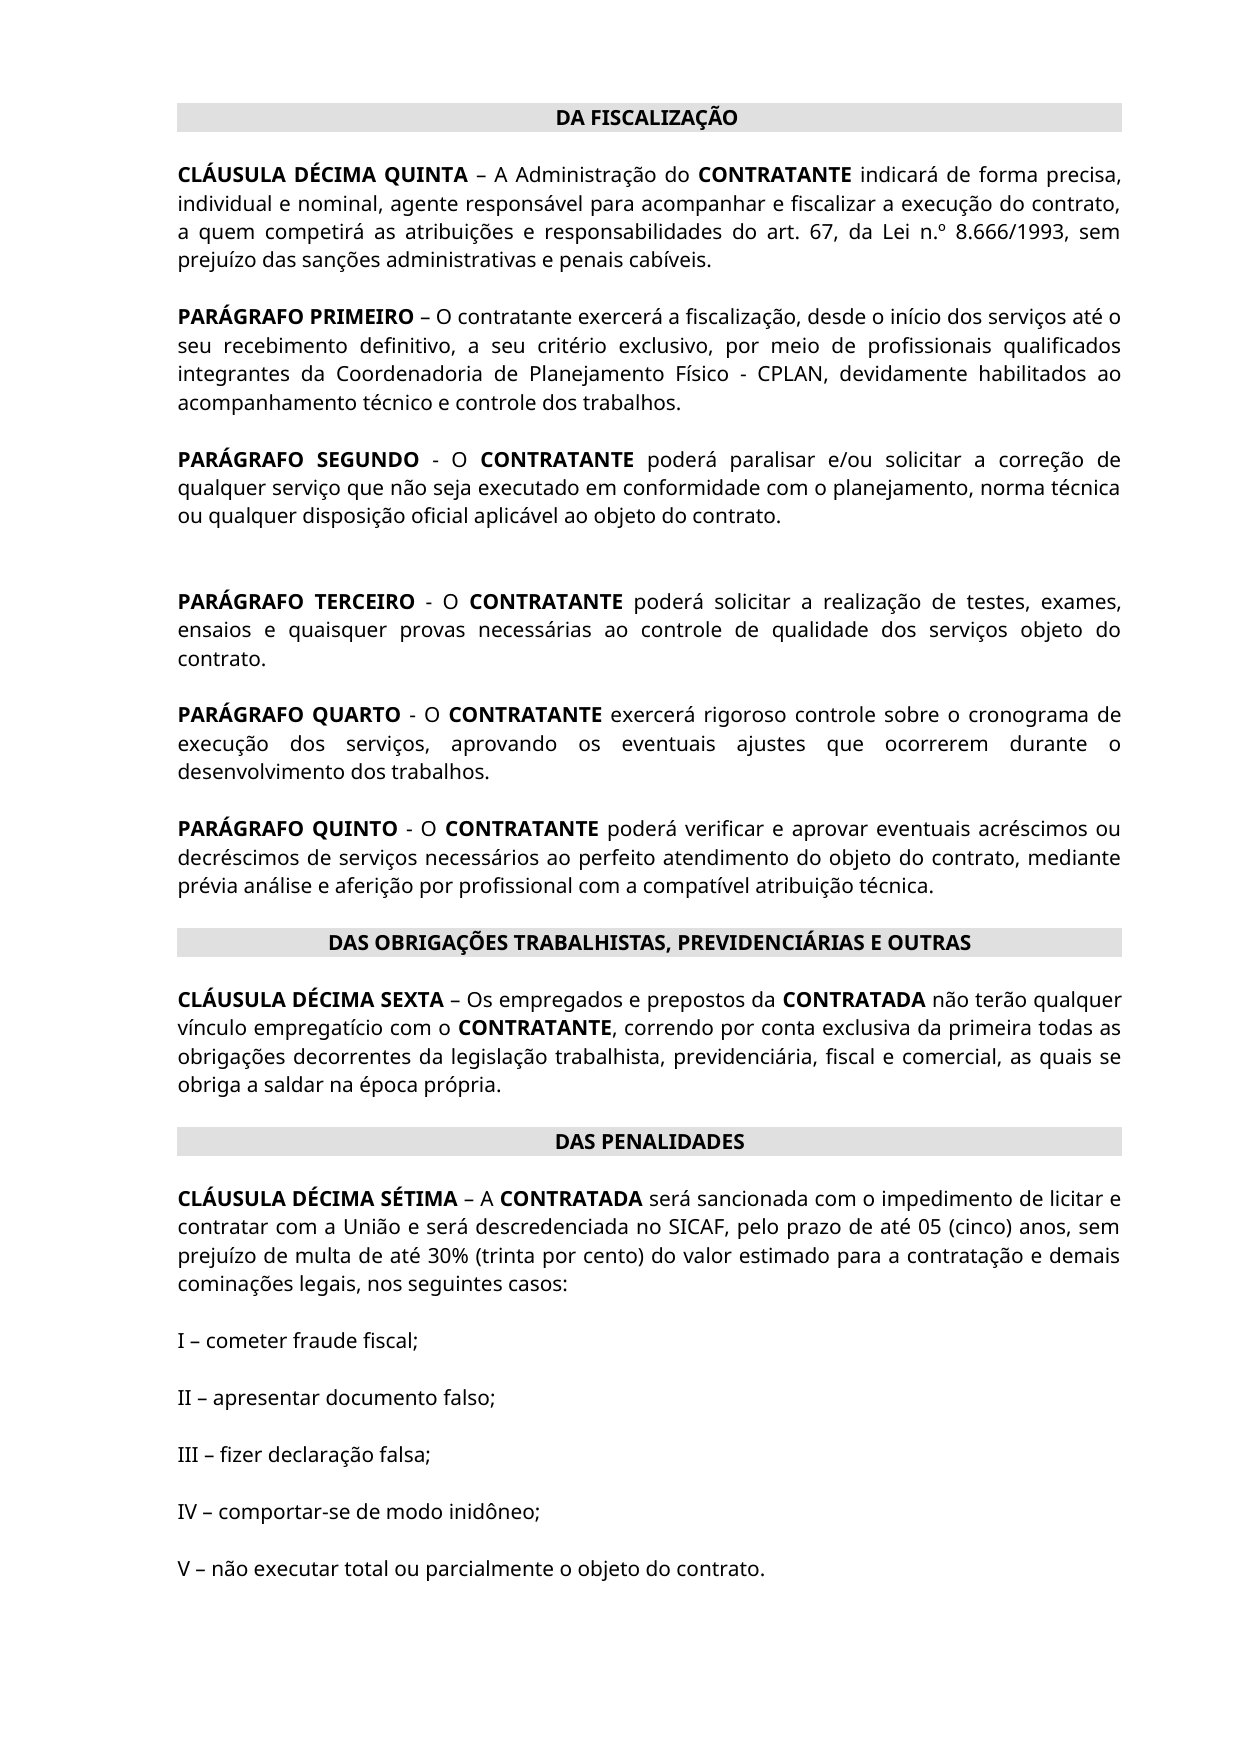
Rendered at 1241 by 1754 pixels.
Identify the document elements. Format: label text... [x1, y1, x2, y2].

text I – cometer fraude fiscal; [177, 1326, 1122, 1355]
text PARÁGRAFO QUINTO - O CONTRATANTE poderá verificar e aprovar eventuais acréscimos ou decréscimos de serviços necessários ao perfeito atendimento do objeto do contrato, mediante prévia análise e aferição por profissional com a compatível atribuição técnica. [177, 814, 1122, 900]
text CLÁUSULA DÉCIMA QUINTA – A Administração do CONTRATANTE indicará de forma precisa, individual e nominal, agente responsável para acompanhar e fiscalizar a execução do contrato, a quem competirá as atribuições e responsabilidades do art. 67, da Lei n.º 8.666/1993, sem prejuízo das sanções administrativas e penais cabíveis. [177, 160, 1122, 274]
text IV – comportar-se de modo inidôneo; [177, 1497, 1122, 1525]
text CLÁUSULA DÉCIMA SEXTA – Os empregados e prepostos da CONTRATADA não terão qualquer vínculo empregatício com o CONTRATANTE, correndo por conta exclusiva da primeira todas as obrigações decorrentes da legislação trabalhista, previdenciária, fiscal e comercial, as quais se obriga a saldar na época própria. [177, 985, 1122, 1099]
text PARÁGRAFO QUARTO - O CONTRATANTE exercerá rigoroso controle sobre o cronograma de execução dos serviços, aprovando os eventuais ajustes que ocorrerem durante o desenvolvimento dos trabalhos. [177, 701, 1122, 786]
text III – fizer declaração falsa; [177, 1440, 1122, 1468]
text PARÁGRAFO PRIMEIRO – O contratante exercerá a fiscalização, desde o início dos serviços até o seu recebimento definitivo, a seu critério exclusivo, por meio de profissionais qualificados integrantes da Coordenadoria de Planejamento Físico - CPLAN, devidamente habilitados ao acompanhamento técnico e controle dos trabalhos. [177, 302, 1122, 416]
text PARÁGRAFO SEGUNDO - O CONTRATANTE poderá paralisar e/ou solicitar a correção de qualquer serviço que não seja executado em conformidade com o planejamento, norma técnica ou qualquer disposição oficial aplicável ao objeto do contrato. [177, 445, 1122, 530]
text CLÁUSULA DÉCIMA SÉTIMA – A CONTRATADA será sancionada com o impedimento de licitar e contratar com a União e será descredenciada no SICAF, pelo prazo de até 05 (cinco) anos, sem prejuízo de multa de até 30% (trinta por cento) do valor estimado para a contratação e demais cominações legais, nos seguintes casos: [177, 1184, 1122, 1298]
subtitle DA FISCALIZAÇÃO [177, 103, 1122, 132]
text PARÁGRAFO TERCEIRO - O CONTRATANTE poderá solicitar a realização de testes, exames, ensaios e quaisquer provas necessárias ao controle de qualidade dos serviços objeto do contrato. [177, 587, 1122, 672]
subtitle DAS OBRIGAÇÕES TRABALHISTAS, PREVIDENCIÁRIAS E OUTRAS [177, 928, 1122, 957]
subtitle DAS PENALIDADES [177, 1127, 1122, 1156]
text V – não executar total ou parcialmente o objeto do contrato. [177, 1554, 1122, 1582]
text II – apresentar documento falso; [177, 1383, 1122, 1412]
